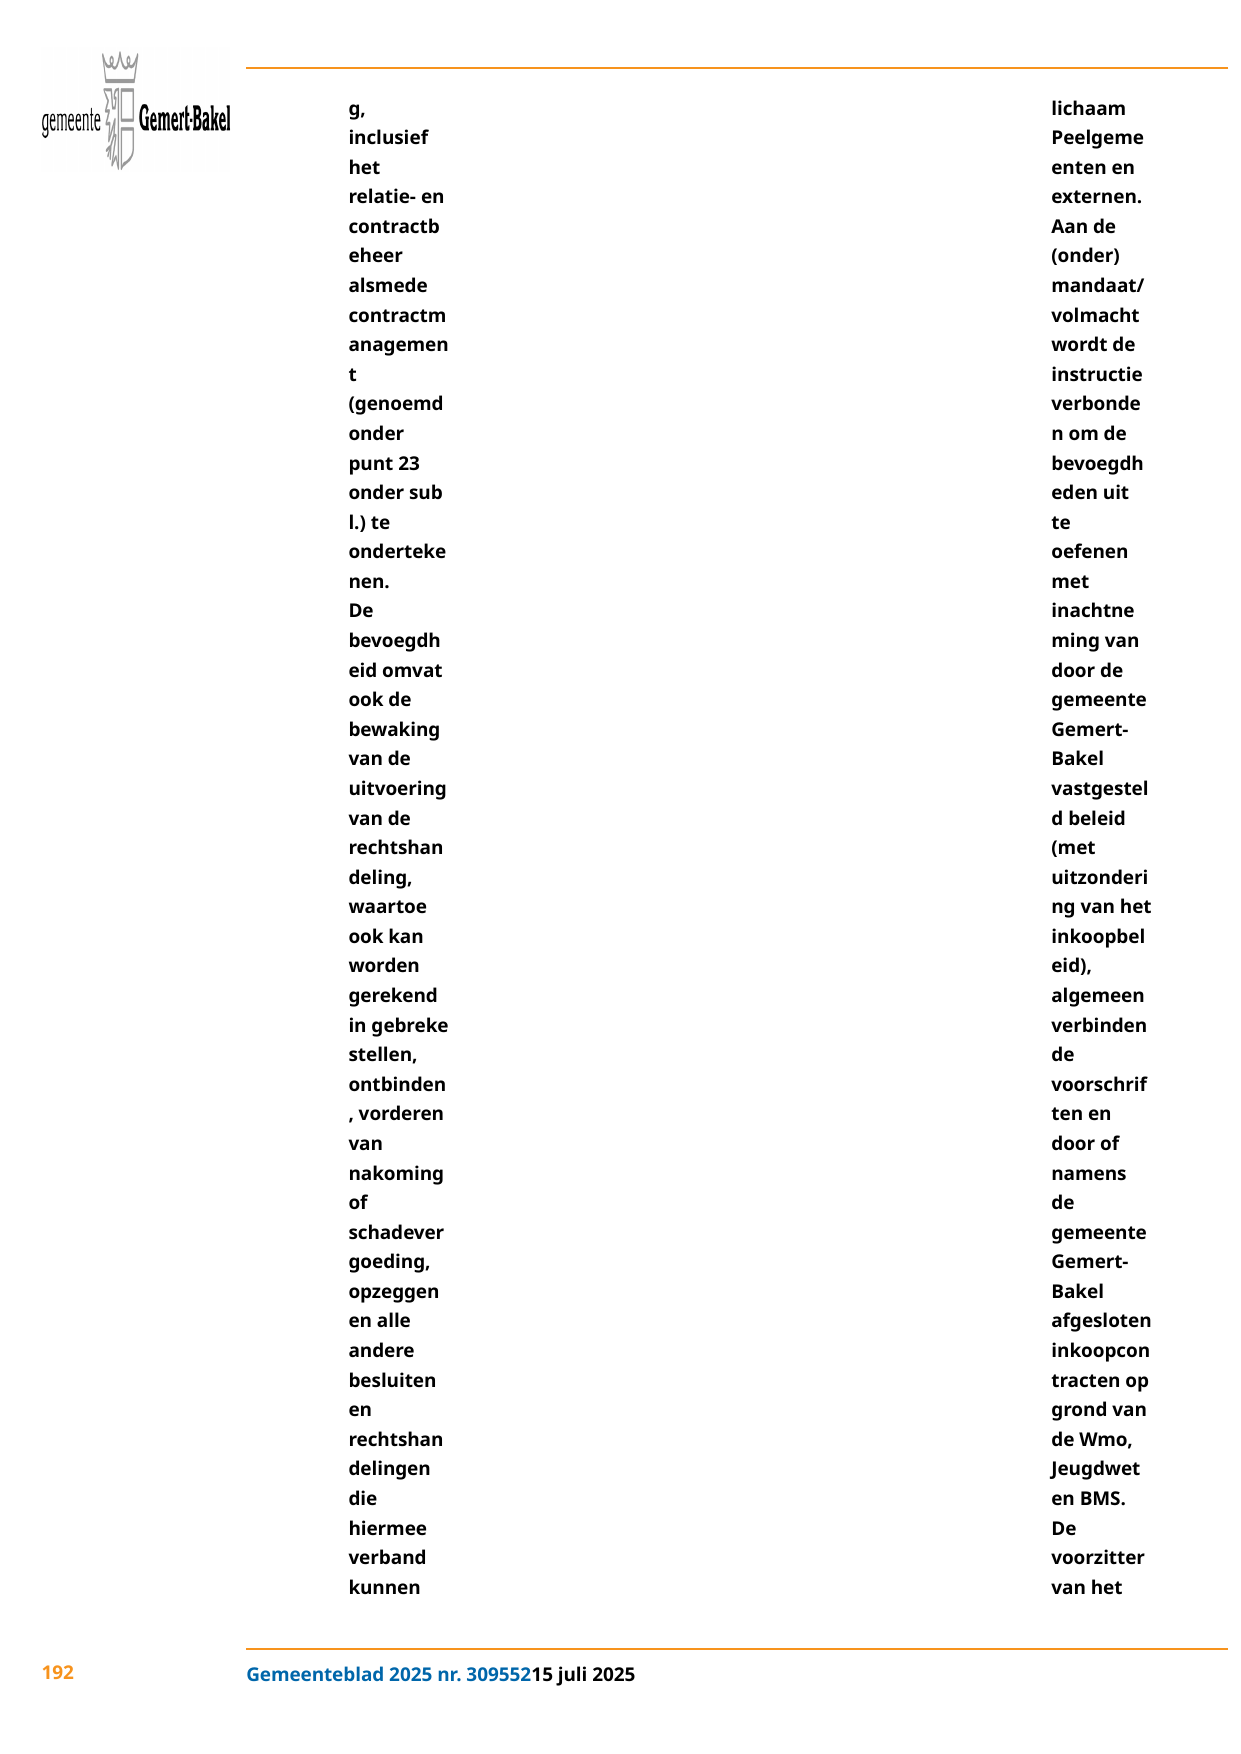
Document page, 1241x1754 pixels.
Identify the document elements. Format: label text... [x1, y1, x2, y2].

table_cell [951, 95, 1051, 1600]
table_cell [248, 95, 348, 1600]
table_cell [750, 95, 850, 1600]
table_cell lichaam Peelgemeenten en externen. Aan de (onder) mandaat/volmacht wordt de instructie verbonden om de bevoegdheden uit te oefenen met inachtneming van door de gemeente Gemert-Bakel vastgesteld beleid (met uitzondering van het inkoopbeleid), algemeen verbindende voorschriften en door of namens de gemeente Gemert-Bakel afgesloten inkoopcontracten op grond van de Wmo, Jeugdwet en BMS. De voorzitter van het [1051, 95, 1152, 1600]
table_cell [549, 95, 649, 1600]
table_cell [850, 95, 951, 1600]
table_cell [650, 95, 750, 1600]
picture [41, 47, 231, 172]
table_cell g, inclusief het relatie- en contractbeheer alsmede contractmanagement (genoemd onder punt 23 onder sub l.) te ondertekenen. De bevoegdheid omvat ook de bewaking van de uitvoering van de rechtshandeling, waartoe ook kan worden gerekend in gebreke stellen, ontbinden, vorderen van nakoming of schadevergoeding, opzeggen en alle andere besluiten en rechtshandelingen die hiermee verband kunnen [348, 95, 449, 1600]
table_cell [449, 95, 549, 1600]
